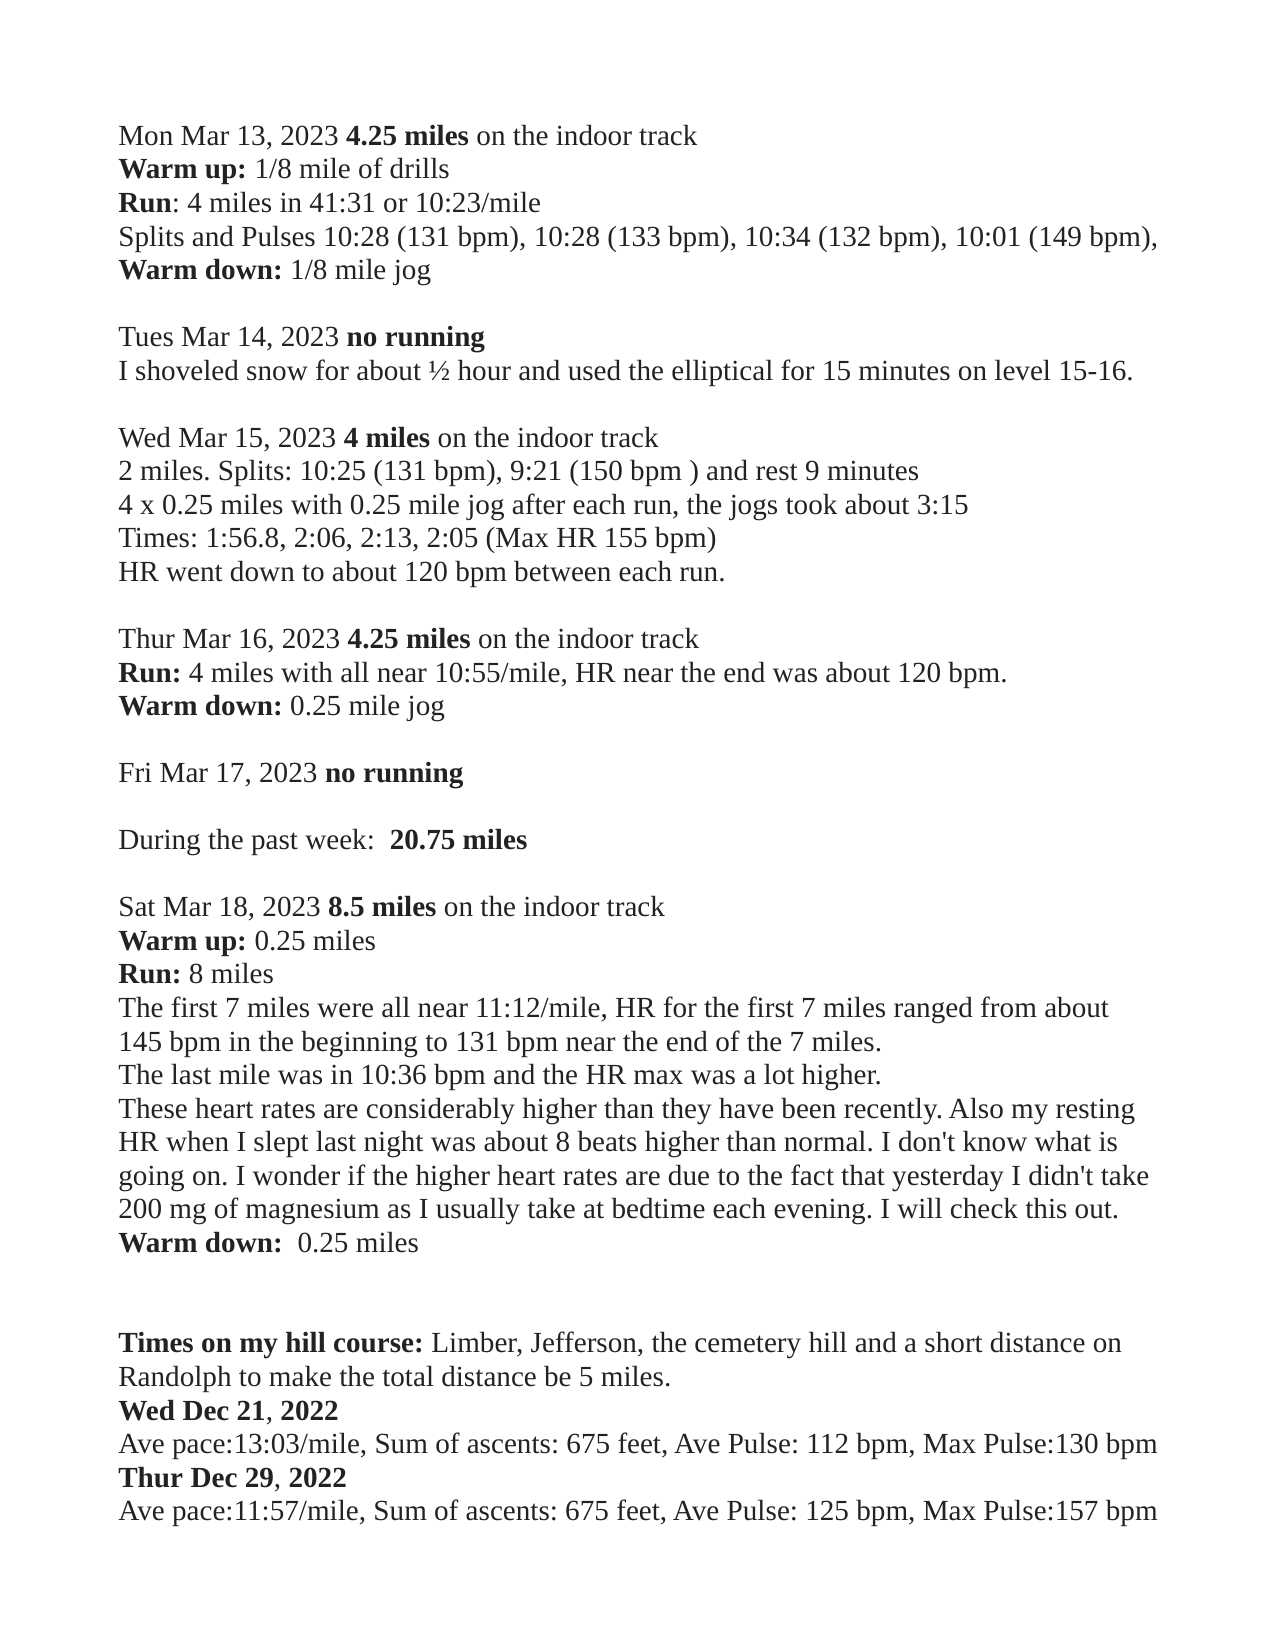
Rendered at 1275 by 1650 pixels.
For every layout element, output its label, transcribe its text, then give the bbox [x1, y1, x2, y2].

text Splits and Pulses 10:28 (131 bpm), 10:28 (133 bpm), 10:34 (132 bpm), 10:01 (149 bpm), [118, 219, 1161, 252]
text Warm down: 1/8 mile jog [118, 252, 1161, 286]
text Ave pace:13:03/mile, Sum of ascents: 675 feet, Ave Pulse: 112 bpm, Max Pulse:130 bpm [118, 1426, 1161, 1460]
text Fri Mar 17, 2023 no running [118, 755, 1161, 789]
text Warm down: 0.25 miles [118, 1225, 1161, 1258]
text HR went down to about 120 bpm between each run. [118, 554, 1161, 588]
text Ave pace:11:57/mile, Sum of ascents: 675 feet, Ave Pulse: 125 bpm, Max Pulse:157 bpm [118, 1493, 1161, 1527]
text Run: 8 miles [118, 957, 1161, 990]
text Times: 1:56.8, 2:06, 2:13, 2:05 (Max HR 155 bpm) [118, 521, 1161, 554]
text Thur Dec 29, 2022 [118, 1460, 1161, 1493]
text Mon Mar 13, 2023 4.25 miles on the indoor track [118, 118, 1161, 152]
text The first 7 miles were all near 11:12/mile, HR for the first 7 miles ranged from about [118, 990, 1161, 1024]
text During the past week: 20.75 miles [118, 822, 1161, 856]
text Warm up: 1/8 mile of drills [118, 152, 1161, 185]
text I shoveled snow for about ½ hour and used the elliptical for 15 minutes on level 15-16. [118, 353, 1161, 386]
text Tues Mar 14, 2023 no running [118, 319, 1161, 353]
text These heart rates are considerably higher than they have been recently. Also my resting HR when I slept last night was about 8 beats higher than normal. I don't know what is going on. I wonder if the higher heart rates are due to the fact that yesterday I didn't take 200 mg of magnesium as I usually take at bedtime each evening. I will check this out. [118, 1091, 1161, 1225]
text 2 miles. Splits: 10:25 (131 bpm), 9:21 (150 bpm ) and rest 9 minutes [118, 453, 1161, 487]
text The last mile was in 10:36 bpm and the HR max was a lot higher. [118, 1057, 1161, 1091]
text Times on my hill course: Limber, Jefferson, the cemetery hill and a short distance on Randolph to make the total distance be 5 miles. [118, 1326, 1161, 1393]
text Wed Mar 15, 2023 4 miles on the indoor track [118, 420, 1161, 453]
text 4 x 0.25 miles with 0.25 mile jog after each run, the jogs took about 3:15 [118, 487, 1161, 521]
text Thur Mar 16, 2023 4.25 miles on the indoor track [118, 621, 1161, 655]
text Run: 4 miles in 41:31 or 10:23/mile [118, 185, 1161, 219]
text Sat Mar 18, 2023 8.5 miles on the indoor track [118, 889, 1161, 923]
text Run: 4 miles with all near 10:55/mile, HR near the end was about 120 bpm. [118, 655, 1161, 688]
text Warm up: 0.25 miles [118, 923, 1161, 957]
text 145 bpm in the beginning to 131 bpm near the end of the 7 miles. [118, 1024, 1161, 1057]
text Wed Dec 21, 2022 [118, 1393, 1161, 1426]
text Warm down: 0.25 mile jog [118, 688, 1161, 722]
